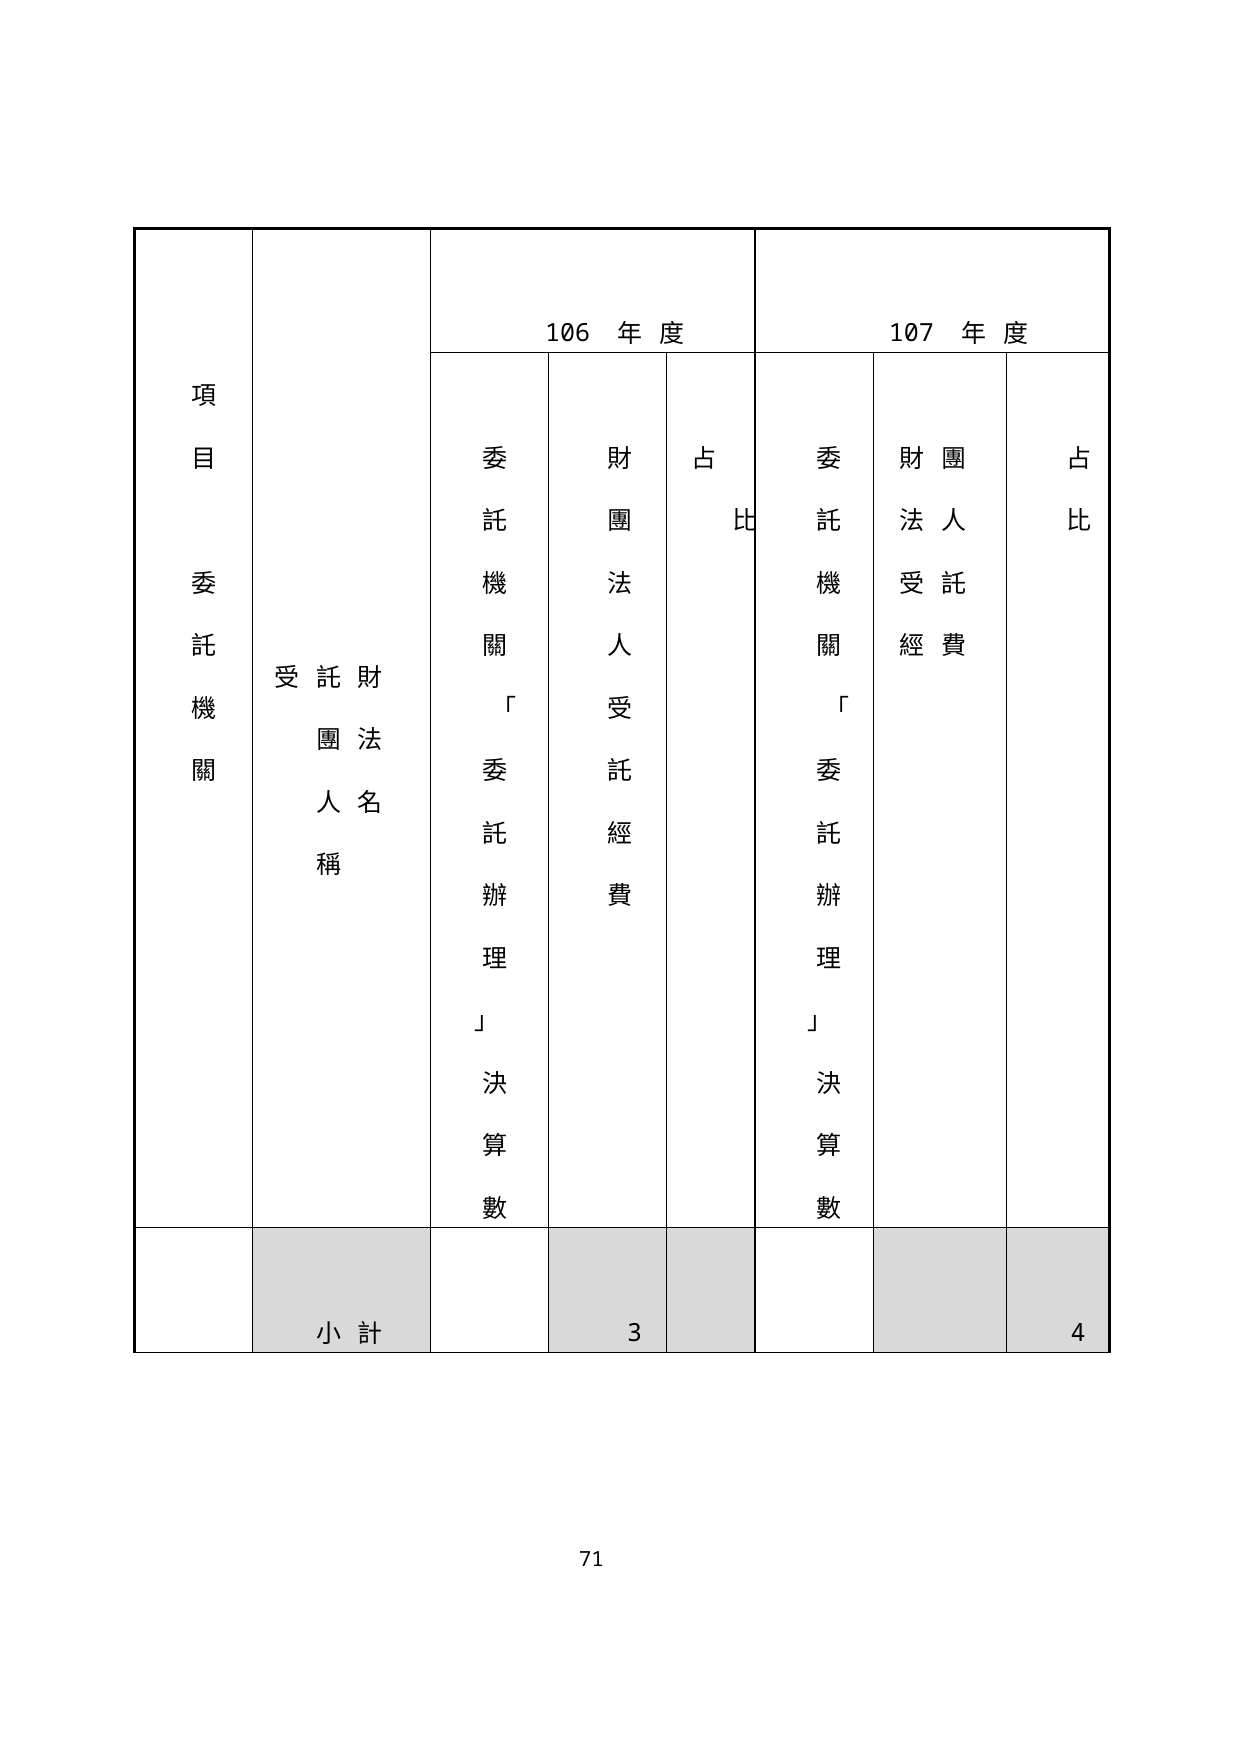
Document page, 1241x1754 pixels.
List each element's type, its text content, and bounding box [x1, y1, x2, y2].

table_header 107年度 [756, 230, 1108, 352]
table_cell 占比 [1007, 353, 1108, 1227]
table_cell 4 [1007, 1228, 1108, 1352]
table_header 106年度 [431, 230, 754, 352]
table_cell 財團法人受託經費 [549, 353, 666, 1227]
table_cell 占比 [667, 353, 754, 1227]
table_cell 委託機關「委託辦理」決算數 [431, 353, 548, 1227]
table_header 項目 委託 機關 [136, 230, 252, 1227]
table_cell [874, 1228, 1006, 1352]
table_cell 委託機關「委託辦理」決算數 [756, 353, 873, 1227]
table_header 受託財團法人名稱 [253, 230, 430, 1227]
table_cell 財團法人受託經費 [874, 353, 1006, 1227]
table_cell 小計 [253, 1228, 430, 1352]
table_cell [136, 1228, 252, 1352]
table_cell 3 [549, 1228, 666, 1352]
table_cell [667, 1228, 754, 1352]
table_cell [756, 1228, 873, 1352]
table_cell [431, 1228, 548, 1352]
